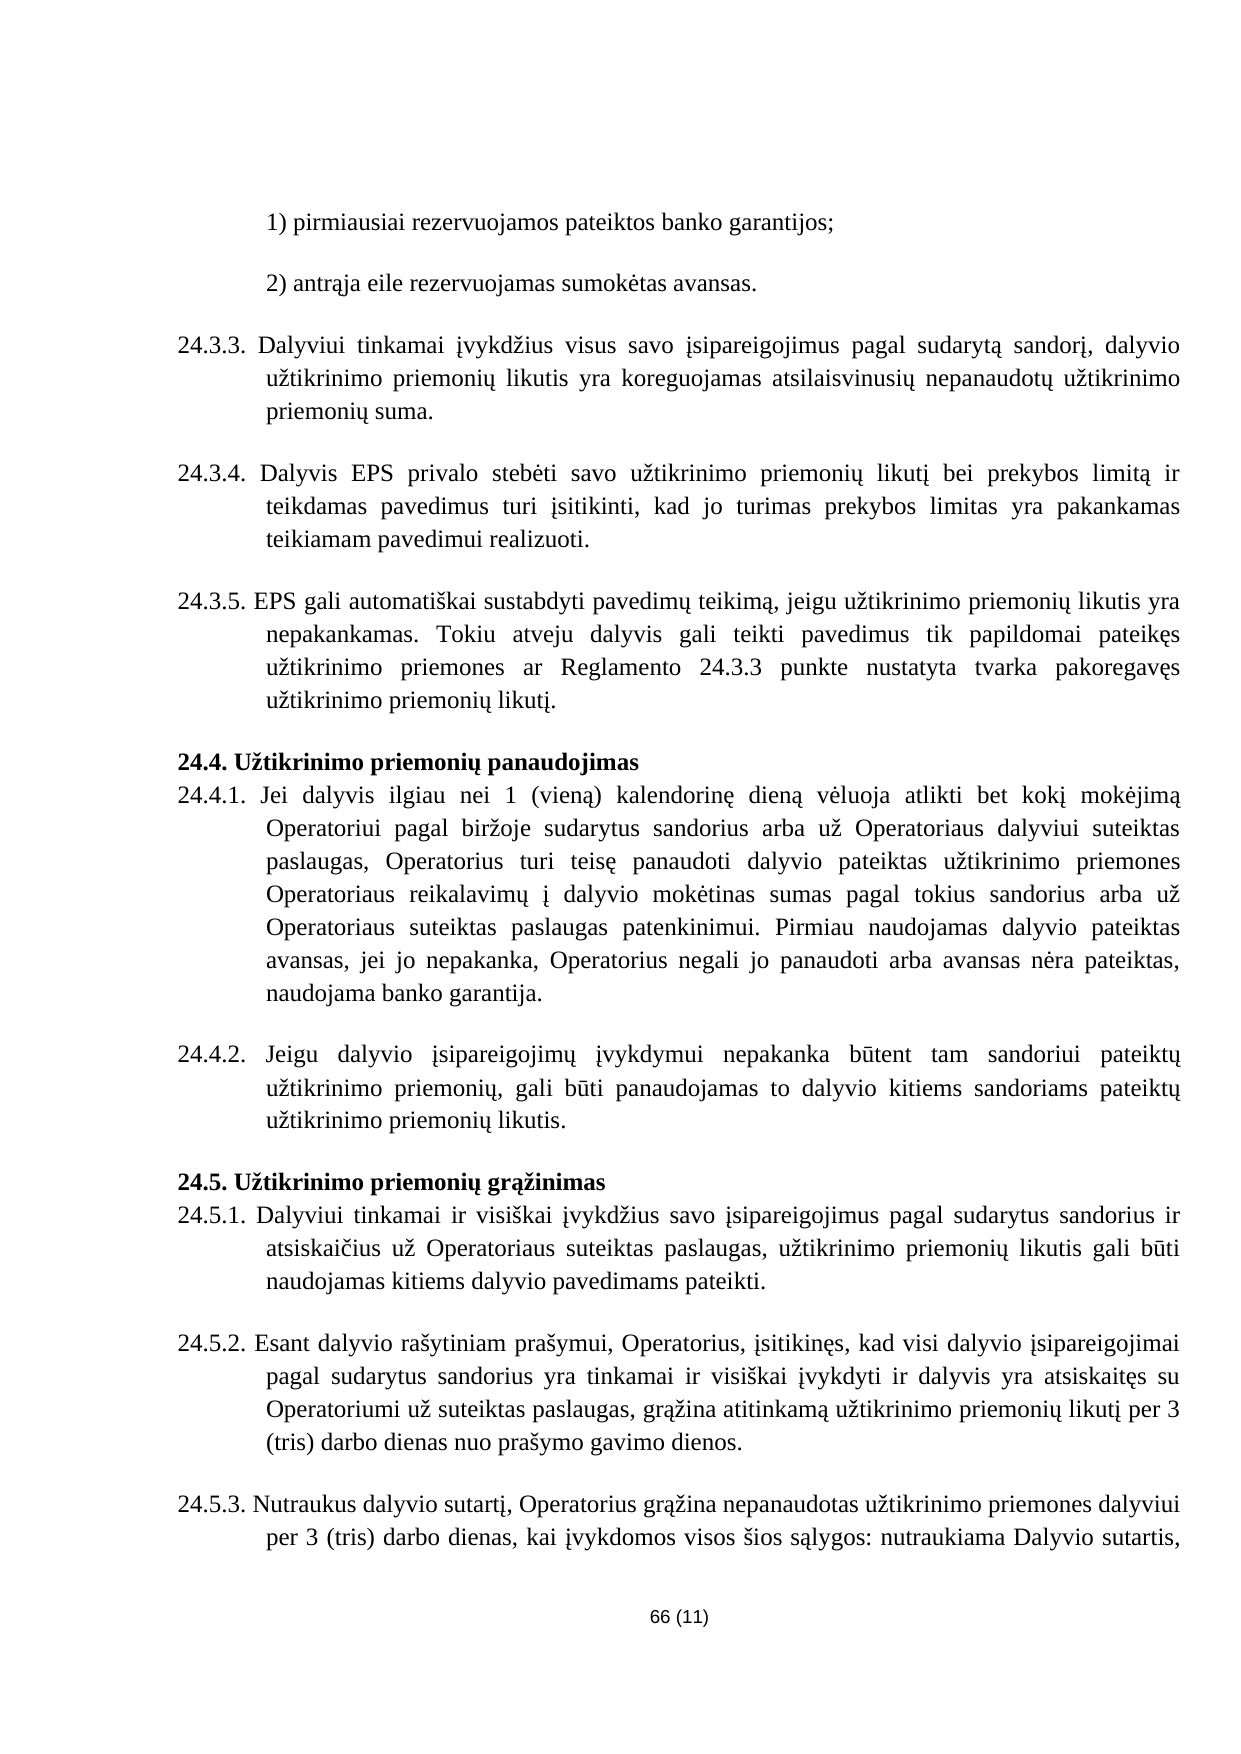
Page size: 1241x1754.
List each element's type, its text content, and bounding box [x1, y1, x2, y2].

text 2) antrąja eile rezervuojamas sumokėtas avansas. [266, 268, 1181, 297]
text 24.3.5. EPS gali automatiškai sustabdyti pavedimų teikimą, jeigu užtikrinimo priemonių likutis yra nepakankamas. Tokiu atveju dalyvis gali teikti pavedimus tik papildomai pateikęs užtikrinimo priemones ar Reglamento 24.3.3 punkte nustatyta tvarka pakoregavęs užtikrinimo priemonių likutį. [177, 586, 1181, 714]
text 24.5. Užtikrinimo priemonių grąžinimas [177, 1167, 1181, 1196]
text 1) pirmiausiai rezervuojamos pateiktos banko garantijos; [266, 207, 1181, 235]
text 24.5.2. Esant dalyvio rašytiniam prašymui, Operatorius, įsitikinęs, kad visi dalyvio įsipareigojimai pagal sudarytus sandorius yra tinkamai ir visiškai įvykdyti ir dalyvis yra atsiskaitęs su Operatoriumi už suteiktas paslaugas, grąžina atitinkamą užtikrinimo priemonių likutį per 3 (tris) darbo dienas nuo prašymo gavimo dienos. [177, 1328, 1181, 1456]
text 24.3.4. Dalyvis EPS privalo stebėti savo užtikrinimo priemonių likutį bei prekybos limitą ir teikdamas pavedimus turi įsitikinti, kad jo turimas prekybos limitas yra pakankamas teikiamam pavedimui realizuoti. [177, 458, 1181, 553]
text 24.4.2. Jeigu dalyvio įsipareigojimų įvykdymui nepakanka būtent tam sandoriui pateiktų užtikrinimo priemonių, gali būti panaudojamas to dalyvio kitiems sandoriams pateiktų užtikrinimo priemonių likutis. [177, 1039, 1181, 1134]
text 24.3.3. Dalyviui tinkamai įvykdžius visus savo įsipareigojimus pagal sudarytą sandorį, dalyvio užtikrinimo priemonių likutis yra koreguojamas atsilaisvinusių nepanaudotų užtikrinimo priemonių suma. [177, 330, 1181, 425]
text 24.5.1. Dalyviui tinkamai ir visiškai įvykdžius savo įsipareigojimus pagal sudarytus sandorius ir atsiskaičius už Operatoriaus suteiktas paslaugas, užtikrinimo priemonių likutis gali būti naudojamas kitiems dalyvio pavedimams pateikti. [177, 1200, 1181, 1295]
text 24.4.1. Jei dalyvis ilgiau nei 1 (vieną) kalendorinę dieną vėluoja atlikti bet kokį mokėjimą Operatoriui pagal biržoje sudarytus sandorius arba už Operatoriaus dalyviui suteiktas paslaugas, Operatorius turi teisę panaudoti dalyvio pateiktas užtikrinimo priemones Operatoriaus reikalavimų į dalyvio mokėtinas sumas pagal tokius sandorius arba už Operatoriaus suteiktas paslaugas patenkinimui. Pirmiau naudojamas dalyvio pateiktas avansas, jei jo nepakanka, Operatorius negali jo panaudoti arba avansas nėra pateiktas, naudojama banko garantija. [177, 780, 1181, 1007]
text 24.5.3. Nutraukus dalyvio sutartį, Operatorius grąžina nepanaudotas užtikrinimo priemones dalyviui per 3 (tris) darbo dienas, kai įvykdomos visos šios sąlygos: nutraukiama Dalyvio sutartis, [177, 1489, 1181, 1551]
text 24.4. Užtikrinimo priemonių panaudojimas [177, 747, 1181, 775]
